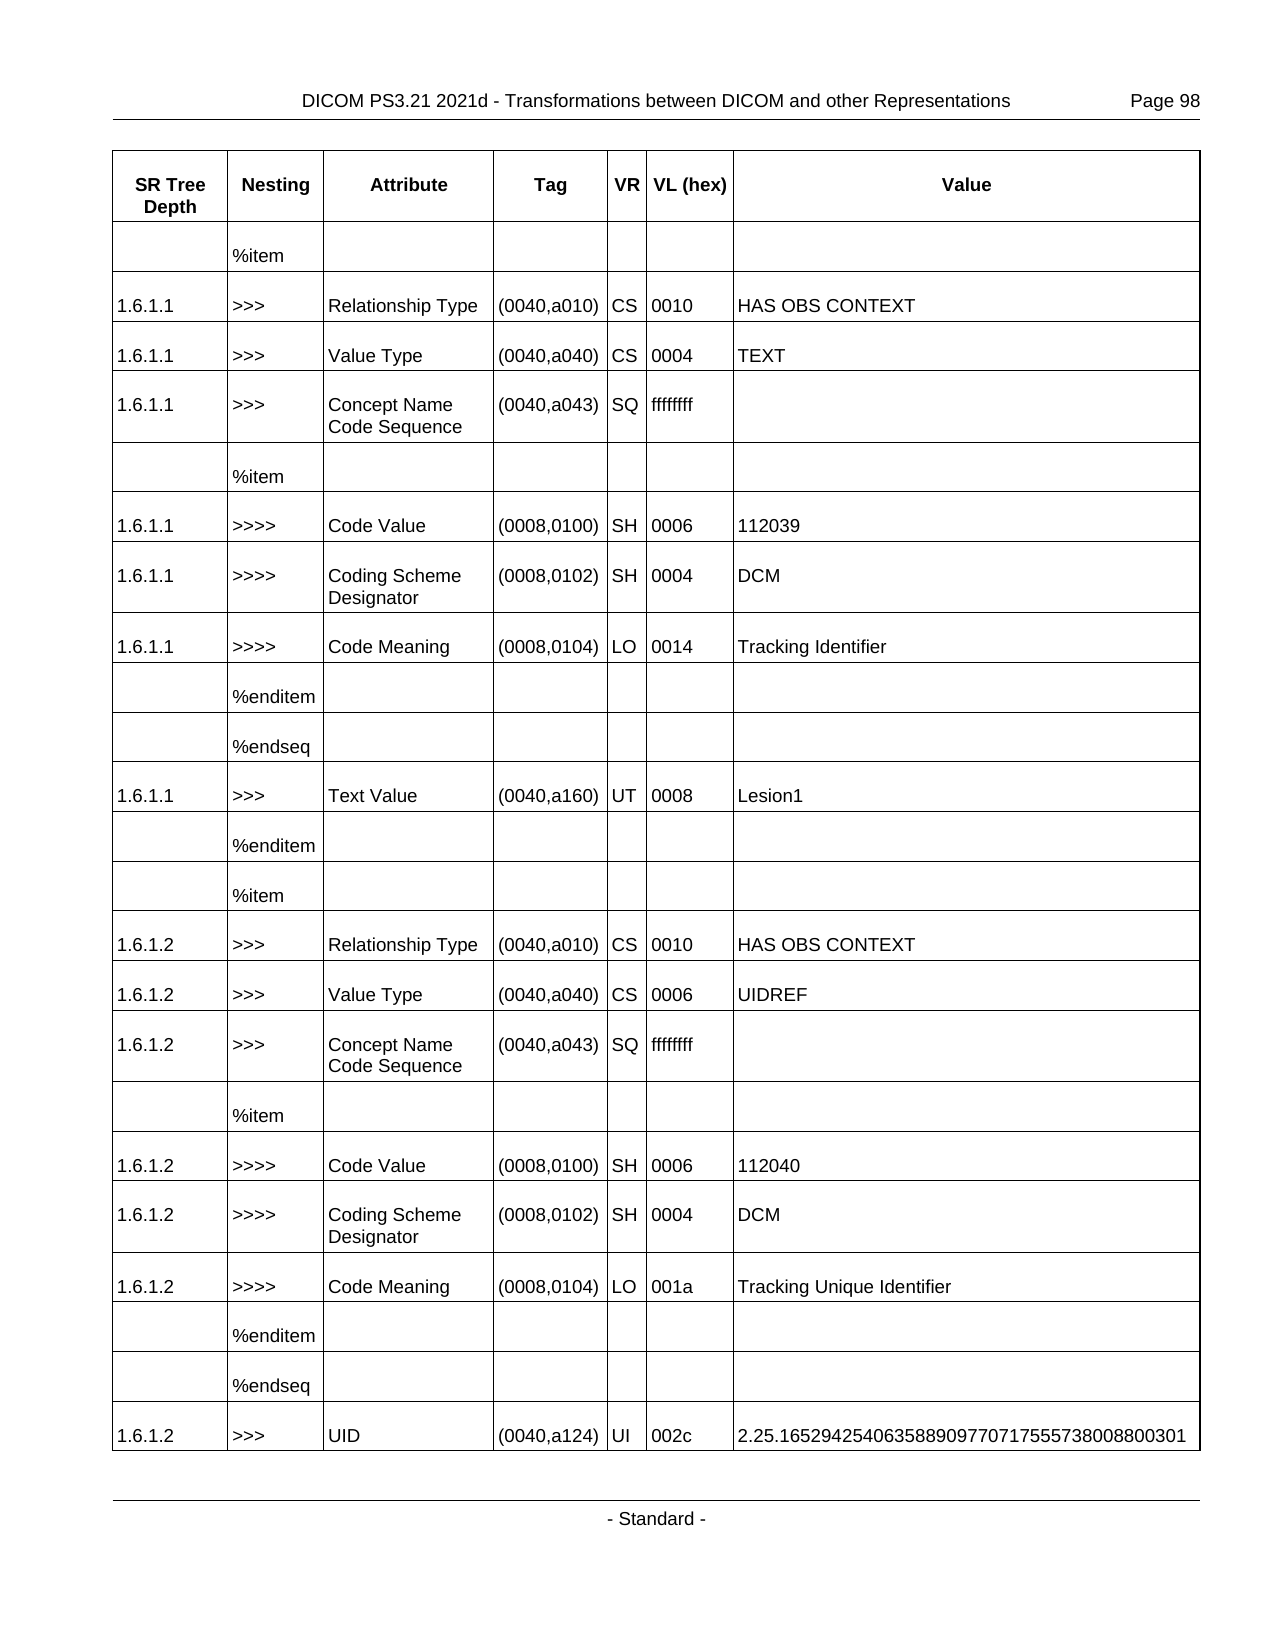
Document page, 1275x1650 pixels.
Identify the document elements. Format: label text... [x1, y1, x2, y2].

table_cell 0006 [647, 492, 733, 541]
table_cell [113, 862, 227, 910]
table_cell [608, 812, 646, 861]
table_cell HAS OBS CONTEXT [734, 272, 1199, 321]
table_cell UID [324, 1402, 493, 1450]
table_cell [647, 663, 733, 712]
table_cell Coding Scheme Designator [324, 542, 493, 612]
table_cell 0010 [647, 911, 733, 960]
table_cell Lesion1 [734, 762, 1199, 811]
table_cell 1.6.1.1 [113, 762, 227, 811]
table_cell 0004 [647, 542, 733, 612]
table_cell 0004 [647, 1181, 733, 1252]
table_cell [647, 812, 733, 861]
table_cell %endseq [228, 1352, 323, 1401]
table_cell Relationship Type [324, 911, 493, 960]
table_cell SH [608, 492, 646, 541]
table_cell >>> [228, 911, 323, 960]
table_cell %endseq [228, 713, 323, 761]
table_cell 1.6.1.1 [113, 613, 227, 662]
table_cell (0040,a043) [494, 1011, 607, 1081]
table_header Attribute [324, 151, 493, 221]
table_cell [494, 1352, 607, 1401]
table_cell [324, 1352, 493, 1401]
table_cell [647, 1352, 733, 1401]
table_cell Concept Name Code Sequence [324, 1011, 493, 1081]
table_cell %item [228, 1082, 323, 1131]
table_cell %item [228, 222, 323, 271]
table_cell 001a [647, 1253, 733, 1301]
table_cell [608, 663, 646, 712]
table_cell Value Type [324, 961, 493, 1010]
table_cell ffffffff [647, 1011, 733, 1081]
table_cell Text Value [324, 762, 493, 811]
table_cell [494, 1082, 607, 1131]
table_cell 0014 [647, 613, 733, 662]
table_cell LO [608, 1253, 646, 1301]
table_cell [734, 1352, 1199, 1401]
table_cell [608, 222, 646, 271]
table_cell [734, 812, 1199, 861]
table_cell 2.25.165294254063588909770717555738008800301 [734, 1402, 1199, 1450]
table_cell [494, 862, 607, 910]
table_cell [647, 222, 733, 271]
table_cell [113, 1302, 227, 1351]
table_cell [734, 222, 1199, 271]
table_cell (0008,0104) [494, 1253, 607, 1301]
table_cell 112040 [734, 1132, 1199, 1180]
table_cell (0040,a124) [494, 1402, 607, 1450]
table_cell [734, 862, 1199, 910]
table_cell 0006 [647, 961, 733, 1010]
table_cell >>> [228, 762, 323, 811]
table_cell %enditem [228, 812, 323, 861]
table_cell DCM [734, 1181, 1199, 1252]
table_cell (0008,0100) [494, 1132, 607, 1180]
table_cell [324, 812, 493, 861]
table_header Nesting [228, 151, 323, 221]
table_cell [494, 443, 607, 491]
table_cell Code Meaning [324, 613, 493, 662]
table_cell Value Type [324, 322, 493, 370]
table_cell [324, 1082, 493, 1131]
table_cell LO [608, 613, 646, 662]
table_cell TEXT [734, 322, 1199, 370]
table_cell [734, 663, 1199, 712]
table_cell (0008,0104) [494, 613, 607, 662]
table_cell 0008 [647, 762, 733, 811]
table_cell [113, 1352, 227, 1401]
table_cell (0040,a160) [494, 762, 607, 811]
table_cell Tracking Identifier [734, 613, 1199, 662]
table_cell 0004 [647, 322, 733, 370]
table_cell >>>> [228, 1132, 323, 1180]
table_cell >>>> [228, 1181, 323, 1252]
table_cell SH [608, 542, 646, 612]
table_cell >>> [228, 1011, 323, 1081]
table_cell [608, 1082, 646, 1131]
table_cell >>>> [228, 1253, 323, 1301]
table_cell (0040,a040) [494, 961, 607, 1010]
table_cell SQ [608, 371, 646, 442]
table_cell %enditem [228, 1302, 323, 1351]
table_header VR [608, 151, 646, 221]
table_cell (0008,0102) [494, 542, 607, 612]
table_cell [734, 1082, 1199, 1131]
table_cell %enditem [228, 663, 323, 712]
table_cell SH [608, 1132, 646, 1180]
table_cell 112039 [734, 492, 1199, 541]
table_cell [324, 1302, 493, 1351]
table_cell [324, 862, 493, 910]
table_cell 1.6.1.2 [113, 1402, 227, 1450]
table_cell HAS OBS CONTEXT [734, 911, 1199, 960]
table_cell SH [608, 1181, 646, 1252]
table_cell >>> [228, 961, 323, 1010]
table_cell [734, 371, 1199, 442]
table_cell 1.6.1.2 [113, 961, 227, 1010]
table_cell [608, 1302, 646, 1351]
table_cell SQ [608, 1011, 646, 1081]
table_cell [494, 1302, 607, 1351]
table_cell UIDREF [734, 961, 1199, 1010]
table_cell >>>> [228, 542, 323, 612]
table_cell 1.6.1.2 [113, 911, 227, 960]
table_cell [324, 222, 493, 271]
table_cell 1.6.1.1 [113, 542, 227, 612]
table_cell [608, 443, 646, 491]
table_cell UI [608, 1402, 646, 1450]
table_cell DCM [734, 542, 1199, 612]
table_cell 1.6.1.1 [113, 371, 227, 442]
table_cell >>> [228, 272, 323, 321]
table_cell [494, 713, 607, 761]
table_cell Code Value [324, 492, 493, 541]
table_cell Code Meaning [324, 1253, 493, 1301]
table_cell Tracking Unique Identifier [734, 1253, 1199, 1301]
table_cell 1.6.1.1 [113, 322, 227, 370]
table_cell [113, 443, 227, 491]
table_cell [647, 1082, 733, 1131]
table_cell (0008,0100) [494, 492, 607, 541]
table_cell UT [608, 762, 646, 811]
table_cell CS [608, 272, 646, 321]
table_cell >>>> [228, 613, 323, 662]
table_cell >>>> [228, 492, 323, 541]
table_cell (0040,a043) [494, 371, 607, 442]
table_cell [647, 1302, 733, 1351]
table_cell 0006 [647, 1132, 733, 1180]
table_cell [494, 663, 607, 712]
table_cell [324, 713, 493, 761]
table_cell [324, 663, 493, 712]
table_header SR Tree Depth [113, 151, 227, 221]
table_cell 1.6.1.2 [113, 1181, 227, 1252]
table_cell [647, 862, 733, 910]
table_cell 1.6.1.1 [113, 272, 227, 321]
table_cell 1.6.1.2 [113, 1011, 227, 1081]
table_cell Coding Scheme Designator [324, 1181, 493, 1252]
table_cell (0008,0102) [494, 1181, 607, 1252]
table_cell [647, 713, 733, 761]
table_cell [608, 862, 646, 910]
table_cell (0040,a010) [494, 272, 607, 321]
table_cell Concept Name Code Sequence [324, 371, 493, 442]
table_cell [113, 812, 227, 861]
table_cell [734, 443, 1199, 491]
table_cell [113, 1082, 227, 1131]
table_cell Code Value [324, 1132, 493, 1180]
table_header Value [734, 151, 1199, 221]
table_cell 1.6.1.1 [113, 492, 227, 541]
table_cell Relationship Type [324, 272, 493, 321]
table_cell 1.6.1.2 [113, 1253, 227, 1301]
table_cell CS [608, 911, 646, 960]
table_cell [324, 443, 493, 491]
table_cell 002c [647, 1402, 733, 1450]
table_cell [113, 663, 227, 712]
table_cell [494, 812, 607, 861]
table_cell %item [228, 443, 323, 491]
table_cell [608, 1352, 646, 1401]
table_header VL (hex) [647, 151, 733, 221]
table_cell >>> [228, 322, 323, 370]
table_cell CS [608, 961, 646, 1010]
table_cell %item [228, 862, 323, 910]
table_cell [608, 713, 646, 761]
table_cell [734, 1011, 1199, 1081]
table_cell CS [608, 322, 646, 370]
table_cell [647, 443, 733, 491]
table_cell >>> [228, 1402, 323, 1450]
table_cell ffffffff [647, 371, 733, 442]
table_cell (0040,a040) [494, 322, 607, 370]
table_cell [113, 222, 227, 271]
table_cell [494, 222, 607, 271]
table_cell [734, 713, 1199, 761]
table_cell [734, 1302, 1199, 1351]
table_cell 1.6.1.2 [113, 1132, 227, 1180]
table_cell >>> [228, 371, 323, 442]
table_cell (0040,a010) [494, 911, 607, 960]
table_header Tag [494, 151, 607, 221]
table_cell [113, 713, 227, 761]
table_cell 0010 [647, 272, 733, 321]
